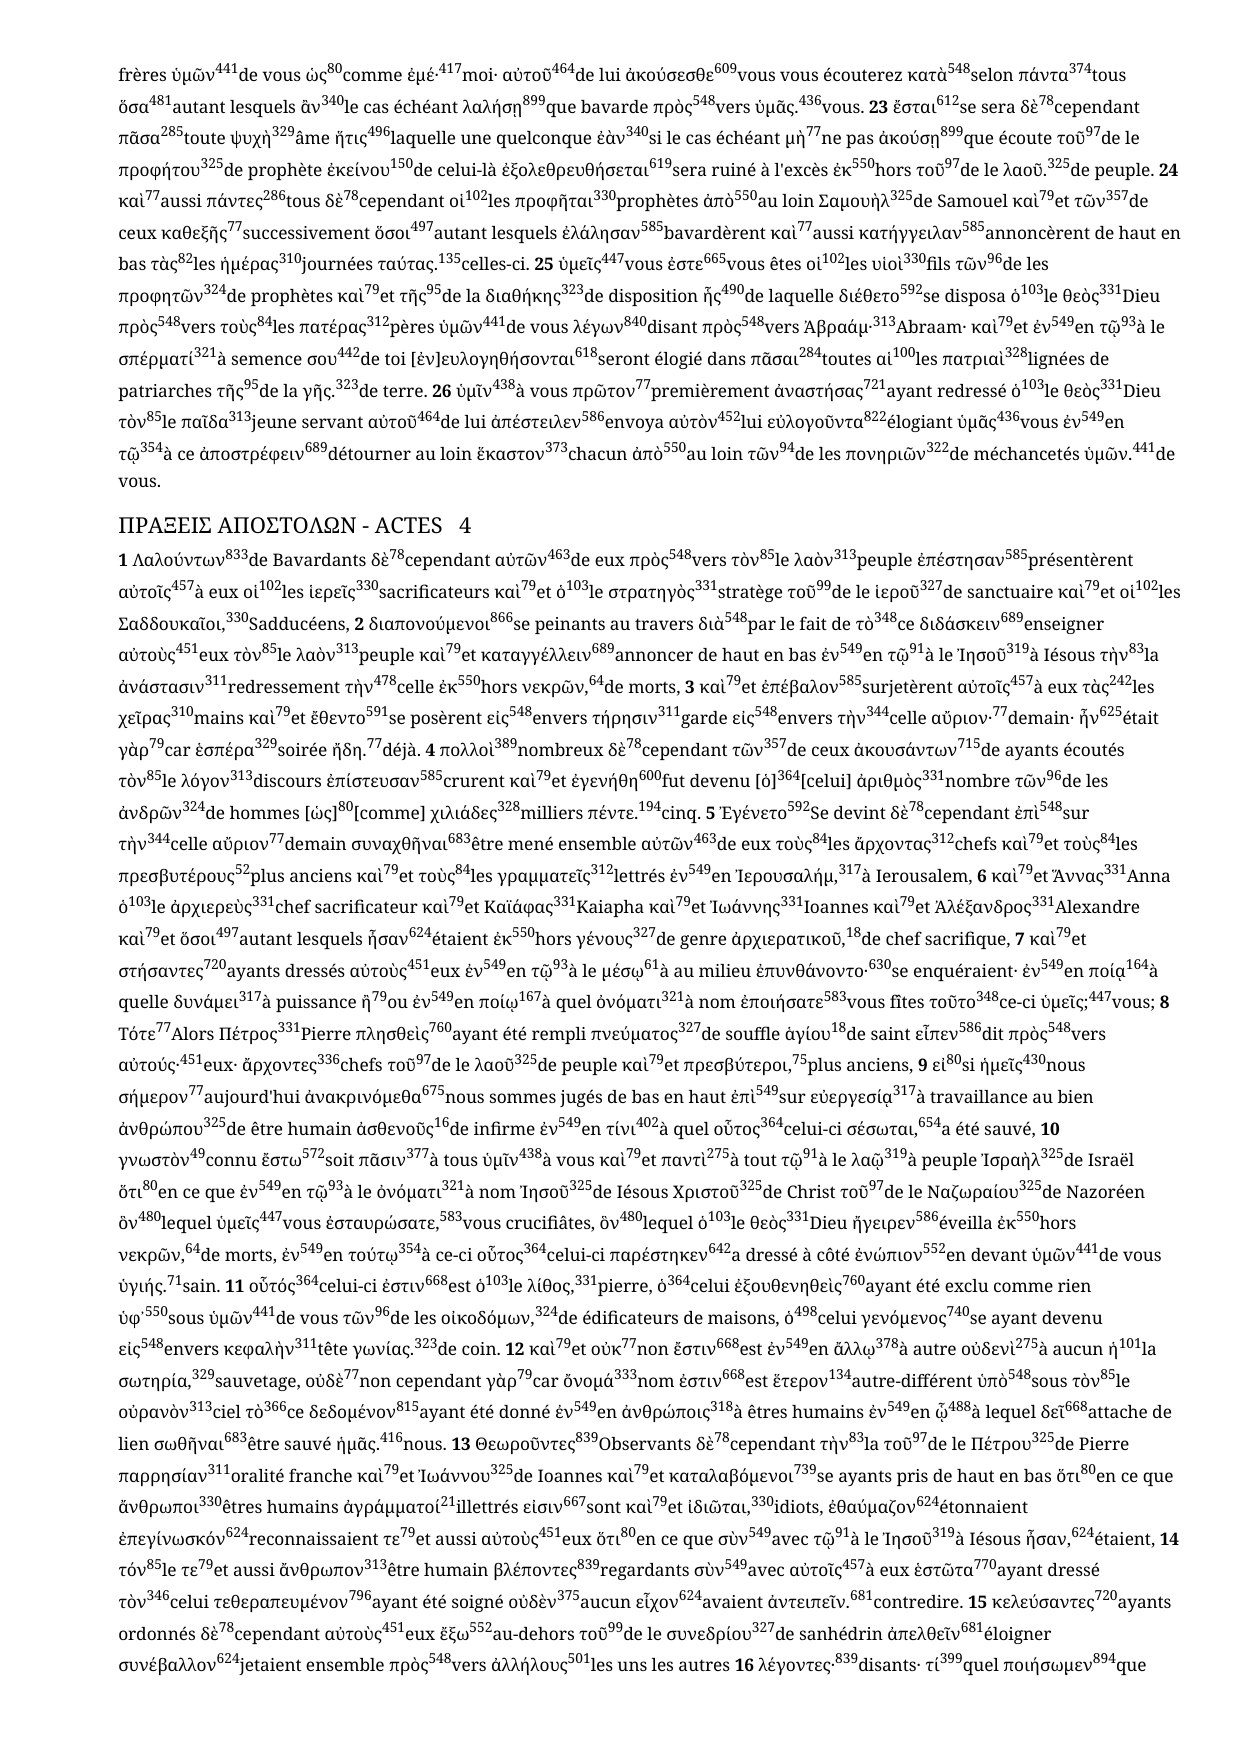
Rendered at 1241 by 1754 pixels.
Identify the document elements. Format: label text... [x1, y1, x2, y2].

text ΠΡΑΞΕΙΣ ΑΠΟΣΤΟΛΩΝ - ACTES 4 [118, 510, 1181, 540]
text 1 Πέτρος331Pierre δὲ78cependant καὶ77aussi Ἰωάννης331Ioannes ἀνέβαινον624montaient εἰς548envers τὸ87le ἱερὸν315sanctuaire ἐπὶ548sur τὴν83la ὥραν311heure τῆς95de la προσευχῆς323de prière τὴν83la ἐνάτην.51neuvième. 2 καί79et τις287un quelconque ἀνὴρ331homme χωλὸς47boiteux ἐκ550hors κοιλίας323de cavité ventrale μητρὸς323de mère αὐτοῦ464de lui ὑπάρχων840subsistant ἐβαστάζετο,636était mis en charge, ὃν480lequel ἐτίθουν624posaient καθ᾽548selon ἡμέραν311journée πρὸς548vers τὴν83la θύραν311porte τοῦ99de le ἱεροῦ327de sanctuaire τὴν344celle λεγομένην873étante dite Ὡραίαν30Épanouie τοῦ360de ce αἰτεῖν689demander ἐλεημοσύνην311acte de miséricorde παρὰ550à côté τῶν357de ceux εἰσπορευομένων860de se allants à l'intérieur εἰς548envers τὸ87le ἱερόν·315sanctuaire· 3 ὃς498lequel ἰδὼν721ayant vu Πέτρον313Pierre καὶ79et Ἰωάννην313Ioannes μέλλοντας821imminants εἰσιέναι689entrer εἰς548envers τὸ87le ἱερόν,315sanctuaire, ἠρώτα625sollicitait ἐλεημοσύνην311acte de miséricorde λαβεῖν.681prendre. 4 ἀτενίσας721ayant regardé fixement δὲ78cependant Πέτρος331Pierre εἰς548envers αὐτὸν452lui σὺν549avec τῷ91à le Ἰωάννῃ319à Ioannes εἶπεν·586dit· βλέψον554regarde εἰς548envers ἡμᾶς.416nous. 5 ὁ469celui δὲ78cependant ἐπεῖχεν625avait sur αὐτοῖς457à eux προσδοκῶν840attendant τι375un quelconque παρ᾽550à côté αὐτῶν463de eux λαβεῖν.681prendre. 6 εἶπεν586dit δὲ78cependant Πέτρος·331Pierre· ἀργύριον333objet d'argent καὶ79et χρυσίον333objet d'or οὐχ77non ὑπάρχει668subsiste μοι,420à moi, ὃ482lequel δὲ78cependant ἔχω664j'ai τοῦτό348ce-ci σοι439à toi δίδωμι·664je donne· ἐν549en τῷ93à le ὀνόματι321à nom Ἰησοῦ325de Iésous Χριστοῦ325de Christ τοῦ97de le Ναζωραίου325de Nazoréen [ἔγειρε570[éveille καὶ]79et] περιπάτει.570piétine autour. 7 καὶ79et πιάσας721ayant saisi αὐτὸν452lui τῆς95de la δεξιᾶς14de droite χειρὸς323de main ἤγειρεν586éveilla αὐτόν·452lui· παραχρῆμα77instantanément δὲ78cependant ἐστερεώθησαν599furent solidifié αἱ100les βάσεις328bases αὐτοῦ464de lui καὶ79et τὰ104les σφυδρά,332chevilles, 8 καὶ79et ἐξαλλόμενος867se bondissant hors ἔστη586dressa καὶ79et περιεπάτει625piétinait autour καὶ79et εἰσῆλθεν586vint à l'intérieur σὺν549avec αὐτοῖς457à eux εἰς548envers τὸ87le ἱερὸν315sanctuaire περιπατῶν840piétinant autour καὶ79et ἁλλόμενος867se bondissant καὶ79et αἰνῶν840louant τὸν85le θεόν.313Dieu. 9 καὶ79et εἶδεν586vit πᾶς287tout ὁ103le λαὸς331peuple αὐτὸν452lui περιπατοῦντα822piétinant autour καὶ79et αἰνοῦντα822louant τὸν85le θεόν·313Dieu· 10 ἐπεγίνωσκον624reconnaissaient δὲ78cependant αὐτὸν452lui ὅτι80en ce que αὐτὸς469lui ἦν625était ὁ364celui πρὸς548vers τὴν83la ἐλεημοσύνην311acte de miséricorde καθήμενος867se étant assis ἐπὶ549sur τῇ89à la ὡραίᾳ8à épanouie πύλῃ317à porche τοῦ99de le ἱεροῦ327de sanctuaire καὶ79et ἐπλήσθησαν599furent rempli θάμβους327de effarement καὶ79et ἐκστάσεως323de extase ἐπὶ549sur τῷ354à ce συμβεβηκότι775à ayant arrivé avec αὐτῷ.458à lui. 11 Κρατοῦντος834de Saisissant avec force δὲ78cependant αὐτοῦ464de lui τὸν85le Πέτρον313Pierre καὶ79et τὸν85le Ἰωάννην313Ioannes συνέδραμεν586courut ensemble πᾶς287tout ὁ103le λαὸς331peuple πρὸς548vers αὐτοὺς451eux ἐπὶ549sur τῇ89à la στοᾷ317à portique τῇ350à celle καλουμένῃ878à étante appelée Σολομῶντος325de Solomon ἔκθαμβοι.70stupéfaits. 12 ἰδὼν721ayant vu δὲ78cependant ὁ103le Πέτρος331Pierre ἀπεκρίνατο592se répondit πρὸς548vers τὸν85le λαόν·313peuple· ἄνδρες336hommes Ἰσραηλῖται,336Israélites, τί399quel θαυμάζετε665vous étonnez ἐπὶ549sur τούτῳ354à ce-ci ἢ79ou ἡμῖν419à nous τί399quel ἀτενίζετε665vous regardez fixement ὡς80comme ἰδίᾳ119à en propre δυνάμει317à puissance ἢ79ou εὐσεβείᾳ317à piété πεποιηκόσιν773à ayants faits τοῦ360de ce περιπατεῖν689piétiner autour αὐτόν;452lui; 13 ὁ103le θεὸς331Dieu Ἀβραὰμ325de Abraam καὶ79et [ὁ364[celui θεὸς]331Dieu] Ἰσαὰκ325de Isaak καὶ79et [ὁ364[celui θεὸς]331Dieu] Ἰακώβ,325de Iakob, ὁ103le θεὸς331Dieu τῶν96de les πατέρων324de pères ἡμῶν,423de nous, ἐδόξασεν586glorifia τὸν85le παῖδα313jeune servant αὐτοῦ464de lui Ἰησοῦν313Iésous ὃν480lequel ὑμεῖς447vous μὲν340certes παρεδώκατε583vous livrâtes καὶ79et ἠρνήσασθε589vous vous niâtes κατὰ548selon πρόσωπον315face Πιλάτου,325de Pilatus, κρίναντος716de ayant jugé ἐκείνου358de celui-là ἀπολύειν·689délier au loin· 14 ὑμεῖς447vous δὲ78cependant τὸν85le ἅγιον53saint καὶ79et δίκαιον53juste ἠρνήσασθε589vous vous niâtes καὶ79et ᾐτήσασθε589vous vous demandâtes ἄνδρα313homme φονέα313meurtrier χαρισθῆναι683être fait grâce ὑμῖν,438à vous, 15 τὸν85le δὲ78cependant ἀρχηγὸν313chef conducteur τῆς95de la ζωῆς323de vie ἀπεκτείνατε583vous tuâtes catégoriquement ὃν480lequel ὁ103le θεὸς331Dieu ἤγειρεν586éveilla ἐκ550hors νεκρῶν,64de morts, οὗ492de lequel ἡμεῖς430nous μάρτυρές330témoins ἐσμεν.663nous sommes. 16 καὶ79et ἐπὶ549sur τῇ89à la πίστει317à croyance τοῦ99de le ὀνόματος327de nom αὐτοῦ464de lui τοῦτον346celui-ci ὃν480lequel θεωρεῖτε665vous observez καὶ79et οἴδατε,639vous avez su, ἐστερέωσεν586solidifia τὸ105le ὄνομα333nom αὐτοῦ,464de lui, καὶ79et ἡ101la πίστις329croyance ἡ496celle δι᾽550par αὐτοῦ464de lui ἔδωκεν586donna αὐτῷ458à lui τὴν83la ὁλοκληρίαν311intégralité ταύτην136celle-ci ἀπέναντι552depuis en-devant πάντων383de tous ὑμῶν.441de vous. 17 Καὶ79Et νῦν,77maintenant, ἀδελφοί,336frères, οἶδα638j'ai su ὅτι80en ce que κατὰ548selon ἄγνοιαν311méconnaissance ἐπράξατε583vous pratiquâtes ὥσπερ80comme certes καὶ77aussi οἱ102les ἄρχοντες330chefs ὑμῶν·441de vous· 18 ὁ103le δὲ78cependant θεός,331Dieu, ἃ481lesquels προκατήγγειλεν586annonça de haut en bas d'avance διὰ550par στόματος327de bouche πάντων280de tous τῶν96de les προφητῶν324de prophètes παθεῖν681souffrir τὸν85le χριστὸν313Christ αὐτοῦ,464de lui, ἐπλήρωσεν586fit plénitude οὕτως.77ainsi. 19 μετανοήσατε553transintelligez οὖν79donc καὶ79et ἐπιστρέψατε553retournez au-dessus εἰς548envers τὸ348ce ἐξαλειφθῆναι683être effacé ὑμῶν441de vous τὰς82les ἁμαρτίας,310fautes, 20 ὅπως80de telle manière que ἂν340le cas échéant ἔλθωσιν898que viennent καιροὶ330moments ἀναψύξεως323de haute fraîcheur ἀπὸ550au loin προσώπου327de face τοῦ97de le κυρίου325de Maître καὶ79et ἀποστείλῃ899que envoie τὸν346celui προκεχειρισμένον796ayant été mainmis en avant ὑμῖν438à vous χριστὸν313Christ Ἰησοῦν,313Iésous, 21 ὃν480lequel δεῖ668attache de lien οὐρανὸν313ciel μὲν340certes δέξασθαι682se accepter ἄχρι552jusqu'à l'extrémité χρόνων324de temps ἀποκαταστάσεως323de rétablissement complet πάντων385de tous ὧν493de lesquels ἐλάλησεν586bavarda ὁ103le θεὸς331Dieu διὰ550par στόματος327de bouche τῶν96de les ἁγίων64de saints ἀπ᾽550au loin αἰῶνος325de ère αὐτοῦ464de lui προφητῶν.324de prophètes. 22 Μωϋσῆς331Môusês μὲν77certes εἶπεν586dit ὅτι80en ce que προφήτην313prophète ὑμῖν438à vous ἀναστήσει606redressera κύριος331Maître ὁ103le θεὸς331Dieu ὑμῶν441de vous ἐκ550hors τῶν96de les ἀδελφῶν324de frères ὑμῶν441de vous ὡς80comme ἐμέ·417moi· αὐτοῦ464de lui ἀκούσεσθε609vous vous écouterez κατὰ548selon πάντα374tous ὅσα481autant lesquels ἂν340le cas échéant λαλήσῃ899que bavarde πρὸς548vers ὑμᾶς.436vous. 23 ἔσται612se sera δὲ78cependant πᾶσα285toute ψυχὴ329âme ἥτις496laquelle une quelconque ἐὰν340si le cas échéant μὴ77ne pas ἀκούσῃ899que écoute τοῦ97de le προφήτου325de prophète ἐκείνου150de celui-là ἐξολεθρευθήσεται619sera ruiné à l'excès ἐκ550hors τοῦ97de le λαοῦ.325de peuple. 24 καὶ77aussi πάντες286tous δὲ78cependant οἱ102les προφῆται330prophètes ἀπὸ550au loin Σαμουὴλ325de Samouel καὶ79et τῶν357de ceux καθεξῆς77successivement ὅσοι497autant lesquels ἐλάλησαν585bavardèrent καὶ77aussi κατήγγειλαν585annoncèrent de haut en bas τὰς82les ἡμέρας310journées ταύτας.135celles-ci. 25 ὑμεῖς447vous ἐστε665vous êtes οἱ102les υἱοὶ330fils τῶν96de les προφητῶν324de prophètes καὶ79et τῆς95de la διαθήκης323de disposition ἧς490de laquelle διέθετο592se disposa ὁ103le θεὸς331Dieu πρὸς548vers τοὺς84les πατέρας312pères ὑμῶν441de vous λέγων840disant πρὸς548vers Ἀβραάμ·313Abraam· καὶ79et ἐν549en τῷ93à le σπέρματί321à semence σου442de toi [ἐν]ευλογηθήσονται618seront élogié dans πᾶσαι284toutes αἱ100les πατριαὶ328lignées de patriarches τῆς95de la γῆς.323de terre. 26 ὑμῖν438à vous πρῶτον77premièrement ἀναστήσας721ayant redressé ὁ103le θεὸς331Dieu τὸν85le παῖδα313jeune servant αὐτοῦ464de lui ἀπέστειλεν586envoya αὐτὸν452lui εὐλογοῦντα822élogiant ὑμᾶς436vous ἐν549en τῷ354à ce ἀποστρέφειν689détourner au loin ἕκαστον373chacun ἀπὸ550au loin τῶν94de les πονηριῶν322de méchancetés ὑμῶν.441de vous. [118, 59, 1181, 492]
text 1 Λαλούντων833de Bavardants δὲ78cependant αὐτῶν463de eux πρὸς548vers τὸν85le λαὸν313peuple ἐπέστησαν585présentèrent αὐτοῖς457à eux οἱ102les ἱερεῖς330sacrificateurs καὶ79et ὁ103le στρατηγὸς331stratège τοῦ99de le ἱεροῦ327de sanctuaire καὶ79et οἱ102les Σαδδουκαῖοι,330Sadducéens, 2 διαπονούμενοι866se peinants au travers διὰ548par le fait de τὸ348ce διδάσκειν689enseigner αὐτοὺς451eux τὸν85le λαὸν313peuple καὶ79et καταγγέλλειν689annoncer de haut en bas ἐν549en τῷ91à le Ἰησοῦ319à Iésous τὴν83la ἀνάστασιν311redressement τὴν478celle ἐκ550hors νεκρῶν,64de morts, 3 καὶ79et ἐπέβαλον585surjetèrent αὐτοῖς457à eux τὰς242les χεῖρας310mains καὶ79et ἔθεντο591se posèrent εἰς548envers τήρησιν311garde εἰς548envers τὴν344celle αὔριον·77demain· ἦν625était γὰρ79car ἑσπέρα329soirée ἤδη.77déjà. 4 πολλοὶ389nombreux δὲ78cependant τῶν357de ceux ἀκουσάντων715de ayants écoutés τὸν85le λόγον313discours ἐπίστευσαν585crurent καὶ79et ἐγενήθη600fut devenu [ὁ]364[celui] ἀριθμὸς331nombre τῶν96de les ἀνδρῶν324de hommes [ὡς]80[comme] χιλιάδες328milliers πέντε.194cinq. 5 Ἐγένετο592Se devint δὲ78cependant ἐπὶ548sur τὴν344celle αὔριον77demain συναχθῆναι683être mené ensemble αὐτῶν463de eux τοὺς84les ἄρχοντας312chefs καὶ79et τοὺς84les πρεσβυτέρους52plus anciens καὶ79et τοὺς84les γραμματεῖς312lettrés ἐν549en Ἰερουσαλήμ,317à Ierousalem, 6 καὶ79et Ἅννας331Anna ὁ103le ἀρχιερεὺς331chef sacrificateur καὶ79et Καϊάφας331Kaiapha καὶ79et Ἰωάννης331Ioannes καὶ79et Ἀλέξανδρος331Alexandre καὶ79et ὅσοι497autant lesquels ἦσαν624étaient ἐκ550hors γένους327de genre ἀρχιερατικοῦ,18de chef sacrifique, 7 καὶ79et στήσαντες720ayants dressés αὐτοὺς451eux ἐν549en τῷ93à le μέσῳ61à au milieu ἐπυνθάνοντο·630se enquéraient· ἐν549en ποίᾳ164à quelle δυνάμει317à puissance ἢ79ou ἐν549en ποίῳ167à quel ὀνόματι321à nom ἐποιήσατε583vous fîtes τοῦτο348ce-ci ὑμεῖς;447vous; 8 Τότε77Alors Πέτρος331Pierre πλησθεὶς760ayant été rempli πνεύματος327de souffle ἁγίου18de saint εἶπεν586dit πρὸς548vers αὐτούς·451eux· ἄρχοντες336chefs τοῦ97de le λαοῦ325de peuple καὶ79et πρεσβύτεροι,75plus anciens, 9 εἰ80si ἡμεῖς430nous σήμερον77aujourd'hui ἀνακρινόμεθα675nous sommes jugés de bas en haut ἐπὶ549sur εὐεργεσίᾳ317à travaillance au bien ἀνθρώπου325de être humain ἀσθενοῦς16de infirme ἐν549en τίνι402à quel οὗτος364celui-ci σέσωται,654a été sauvé, 10 γνωστὸν49connu ἔστω572soit πᾶσιν377à tous ὑμῖν438à vous καὶ79et παντὶ275à tout τῷ91à le λαῷ319à peuple Ἰσραὴλ325de Israël ὅτι80en ce que ἐν549en τῷ93à le ὀνόματι321à nom Ἰησοῦ325de Iésous Χριστοῦ325de Christ τοῦ97de le Ναζωραίου325de Nazoréen ὃν480lequel ὑμεῖς447vous ἐσταυρώσατε,583vous crucifiâtes, ὃν480lequel ὁ103le θεὸς331Dieu ἤγειρεν586éveilla ἐκ550hors νεκρῶν,64de morts, ἐν549en τούτῳ354à ce-ci οὗτος364celui-ci παρέστηκεν642a dressé à côté ἐνώπιον552en devant ὑμῶν441de vous ὑγιής.71sain. 11 οὗτός364celui-ci ἐστιν668est ὁ103le λίθος,331pierre, ὁ364celui ἐξουθενηθεὶς760ayant été exclu comme rien ὑφ᾽550sous ὑμῶν441de vous τῶν96de les οἰκοδόμων,324de édificateurs de maisons, ὁ498celui γενόμενος740se ayant devenu εἰς548envers κεφαλὴν311tête γωνίας.323de coin. 12 καὶ79et οὐκ77non ἔστιν668est ἐν549en ἄλλῳ378à autre οὐδενὶ275à aucun ἡ101la σωτηρία,329sauvetage, οὐδὲ77non cependant γὰρ79car ὄνομά333nom ἐστιν668est ἕτερον134autre-différent ὑπὸ548sous τὸν85le οὐρανὸν313ciel τὸ366ce δεδομένον815ayant été donné ἐν549en ἀνθρώποις318à êtres humains ἐν549en ᾧ488à lequel δεῖ668attache de lien σωθῆναι683être sauvé ἡμᾶς.416nous. 13 Θεωροῦντες839Observants δὲ78cependant τὴν83la τοῦ97de le Πέτρου325de Pierre παρρησίαν311oralité franche καὶ79et Ἰωάννου325de Ioannes καὶ79et καταλαβόμενοι739se ayants pris de haut en bas ὅτι80en ce que ἄνθρωποι330êtres humains ἀγράμματοί21illettrés εἰσιν667sont καὶ79et ἰδιῶται,330idiots, ἐθαύμαζον624étonnaient ἐπεγίνωσκόν624reconnaissaient τε79et aussi αὐτοὺς451eux ὅτι80en ce que σὺν549avec τῷ91à le Ἰησοῦ319à Iésous ἦσαν,624étaient, 14 τόν85le τε79et aussi ἄνθρωπον313être humain βλέποντες839regardants σὺν549avec αὐτοῖς457à eux ἑστῶτα770ayant dressé τὸν346celui τεθεραπευμένον796ayant été soigné οὐδὲν375aucun εἶχον624avaient ἀντειπεῖν.681contredire. 15 κελεύσαντες720ayants ordonnés δὲ78cependant αὐτοὺς451eux ἔξω552au-dehors τοῦ99de le συνεδρίου327de sanhédrin ἀπελθεῖν681éloigner συνέβαλλον624jetaient ensemble πρὸς548vers ἀλλήλους501les uns les autres 16 λέγοντες·839disants· τί399quel ποιήσωμεν894que nous fassions τοῖς90à les ἀνθρώποις318à êtres humains τούτοις;143à ceux-ci; ὅτι80en ce que μὲν77certes γὰρ79car γνωστὸν24connu σημεῖον333signe γέγονεν642a devenu δι᾽550par αὐτῶν463de eux πᾶσιν377à tous τοῖς351à ceux κατοικοῦσιν827à établissants maison d'habitation Ἰερουσαλὴμ311Ierousalem φανερὸν49visible καὶ79et οὐ77non δυνάμεθα669nous nous pouvons ἀρνεῖσθαι·690se nier· 17 ἀλλ᾽79mais ἵνα80afin que μὴ77ne pas ἐπὶ548sur πλεῖον73plus nombreusement διανεμηθῇ911que soit distribué en séparant εἰς548envers τὸν85le λαὸν313peuple ἀπειλησώμεθα900que nous nous menacions αὐτοῖς457à eux μηκέτι77ne pas plus λαλεῖν689bavarder ἐπὶ549sur τῷ93à le ὀνόματι321à nom τούτῳ146à ce-ci μηδενὶ378à pas un ἀνθρώπων.324de êtres humains. 18 Καὶ79Et καλέσαντες720ayants appelés αὐτοὺς451eux παρήγγειλαν585messagèrent à côté τὸ348ce καθόλου77absolument μὴ77ne pas φθέγγεσθαι690se prononcer un son μηδὲ79ni cependant διδάσκειν689enseigner ἐπὶ549sur τῷ93à le ὀνόματι321à nom τοῦ97de le Ἰησοῦ.325de Iésous. 19 ὁ103le δὲ78cependant Πέτρος331Pierre καὶ79et Ἰωάννης331Ioannes ἀποκριθέντες759ayants étés répondus εἶπον585dirent πρὸς548vers αὐτούς·451eux· εἰ80si δίκαιόν49juste ἐστιν668est ἐνώπιον552en devant τοῦ97de le θεοῦ325de Dieu ὑμῶν441de vous ἀκούειν689écouter μᾶλλον77davantage ἢ79ou τοῦ97de le θεοῦ,325de Dieu, κρίνατε·553jugez· 20 οὐ77non δυνάμεθα669nous nous pouvons γὰρ79car ἡμεῖς430nous ἃ481lesquels εἴδαμεν581nous vîmes καὶ79et ἠκούσαμεν581nous écoutâmes μὴ77ne pas λαλεῖν.689bavarder. 21 οἱ468ceux δὲ78cependant προσαπειλησάμενοι739se ayants menacés auprès ἀπέλυσαν585délièrent au loin αὐτούς,451eux, μηδὲν375pas un εὑρίσκοντες839trouvants τὸ348ce πῶς77comment? κολάσωνται904que se corrigent αὐτούς,451eux, διὰ548par le fait de τὸν85le λαόν,313peuple, ὅτι80en ce que πάντες389tous ἐδόξαζον624glorifiaient τὸν85le θεὸν313Dieu ἐπὶ549sur τῷ354à ce γεγονότι·775à ayant devenu· 22 ἐτῶν326de ans γὰρ79car ἦν625était πλειόνων17de plus nombreusement τεσσεράκοντα192de quarante ὁ103le ἄνθρωπος331être humain ἐφ᾽548sur ὃν480lequel γεγόνει659avait devenu τὸ105le σημεῖον333signe τοῦτο158ce-ci τῆς95de la ἰάσεως.323de guérison. 23 Ἀπολυθέντες759Ayants étés déliés au loin δὲ78cependant ἦλθον585vinrent πρὸς548vers τοὺς244les ἰδίους345en propres καὶ79et ἀπήγγειλαν585rapportèrent annonce ὅσα481autant lesquels πρὸς548vers αὐτοὺς451eux οἱ102les ἀρχιερεῖς330chefs sacrificateurs καὶ79et οἱ102les πρεσβύτεροι70plus anciens εἶπαν.585dirent. 24 οἱ497ceux δὲ78cependant ἀκούσαντες720ayants écoutés ὁμοθυμαδὸν77en même fureur ἦραν585levèrent φωνὴν311son de voix πρὸς548vers τὸν85le θεὸν313Dieu καὶ79et εἶπαν·585dirent· δέσποτα,337despote, σὺ448toi ὁ103le ποιήσας721ayant fait τὸν85le οὐρανὸν313ciel καὶ79et τὴν83la γῆν311terre καὶ79et τὴν83la θάλασσαν311mer καὶ79et πάντα270tous τὰ347ces ἐν549en αὐτοῖς,459à eux, 25 ὁ364celui τοῦ97de le πατρὸς325de père ἡμῶν423de nous διὰ550par πνεύματος327de souffle ἁγίου18de saint στόματος327de bouche Δαυὶδ325de Dauid παιδός325de jeune servant σου442de toi εἰπών·721ayant dit· ἱνατί77pourquoi ἐφρύαξαν585frémirent ἔθνη332ethnies καὶ79et λαοὶ330peuples ἐμελέτησαν585occupèrent κενά;54vides; 26 παρέστησαν585dressèrent à côté οἱ102les βασιλεῖς330rois τῆς95de la γῆς323de terre καὶ79et οἱ102les ἄρχοντες330chefs συνήχθησαν599furent mené ensemble ἐπὶ548sur τὸ87le αὐτὸ545même κατὰ550contre τοῦ97de le κυρίου325de Maître καὶ79et κατὰ550contre τοῦ97de le χριστοῦ325de Christ αὐτοῦ.464de lui. 27 συνήχθησαν599furent mené ensemble γὰρ79car ἐπ᾽550sur ἀληθείας323de vérité ἐν549en τῇ89à la πόλει317à cité ταύτῃ142à celle-ci ἐπὶ548sur τὸν85le ἅγιον4saint παῖδά313jeune servant σου442de toi Ἰησοῦν313Iésous ὃν480lequel ἔχρισας,584tu oignis, Ἡρῴδης331Hérode τε79et aussi καὶ79et Πόντιος331Pontius Πιλᾶτος331Pilatus σὺν549avec ἔθνεσιν320à ethnies καὶ79et λαοῖς318à peuples Ἰσραήλ,325de Israël, 28 ποιῆσαι681faire ὅσα481autant lesquels ἡ101la χείρ329main σου442de toi καὶ79et ἡ101la βουλή329dessein [σου]442[de toi] προώρισεν586prédétermina γενέσθαι.682se devenir. 29 καὶ79et τὰ347ces νῦν,77maintenant, κύριε,337Maître, ἔπιδε554vois dessus ἐπὶ548sur τὰς82les ἀπειλὰς310menaces αὐτῶν463de eux καὶ79et δὸς554donne τοῖς90à les δούλοις318à mâles esclaves σου442de toi μετὰ550avec παρρησίας323de oralité franche πάσης279de toute λαλεῖν689bavarder τὸν85le λόγον313discours σου,442de toi, 30 ἐν549en τῷ354à ce τὴν83la χεῖρά311main [σου]442[de toi] ἐκτείνειν689étendre dehors σε437toi εἰς548envers ἴασιν311guérison καὶ79et σημεῖα314signes καὶ79et τέρατα314prodiges γίνεσθαι690se devenir διὰ550par τοῦ99de le ὀνόματος327de nom τοῦ97de le ἁγίου16de saint παιδός325de jeune servant σου442de toi Ἰησοῦ.325de Iésous. 31 καὶ79et δεηθέντων753de ayants étés attachés de lien αὐτῶν463de eux ἐσαλεύθη600fut ébranlé ὁ103le τόπος331lieu ἐν549en ᾧ486à lequel ἦσαν624étaient συνηγμένοι,812ayants étés menés ensemble, καὶ79et ἐπλήσθησαν599furent rempli ἅπαντες389en totalités τοῦ99de le ἁγίου18de saint πνεύματος327de souffle καὶ79et ἐλάλουν624bavardaient τὸν85le λόγον313discours τοῦ97de le θεοῦ325de Dieu μετὰ550avec παρρησίας.323de oralité franche. 32 Τοῦ99de Le δὲ78cependant πλήθους327de multitude τῶν357de ceux πιστευσάντων715de ayants crus ἦν625était καρδία329coeur καὶ79et ψυχὴ329âme μία,195une, καὶ79et οὐδὲ79non cependant εἷς71un τι375un quelconque τῶν359de ces ὑπαρχόντων835de subsistants αὐτῷ458à lui ἔλεγεν625disait ἴδιον346en propre εἶναι689être ἀλλ᾽79mais ἦν625était αὐτοῖς457à eux πάντα391tous κοινά.48communs. 33 καὶ79et δυνάμει317à puissance μεγάλῃ8à grande ἀπεδίδουν624redonnaient τὸ87le μαρτύριον315témoignage οἱ102les ἀπόστολοι330envoyés τῆς95de la ἀναστάσεως323de redressement τοῦ97de le κυρίου325de Maître Ἰησοῦ,325de Iésous, χάρις329grâce τε79et aussi μεγάλη20grande ἦν625était ἐπὶ548sur πάντας268tous αὐτούς.451eux. 34 οὐδὲ77non cependant γὰρ79car ἐνδεής71nécessiteux τις287un quelconque ἦν625était ἐν549en αὐτοῖς·457à eux· ὅσοι302autant lesquels γὰρ79car κτήτορες330possesseurs χωρίων326de emplacements ἢ79ou οἰκιῶν322de maisons d'habitations ὑπῆρχον,624subsistaient, πωλοῦντες839troquants ἔφερον624portaient τὰς82les τιμὰς310valeurs τῶν359de ces πιπρασκομένων886de étants vendus 35 καὶ79et ἐτίθουν624posaient παρὰ548à côté τοὺς84les πόδας312pieds τῶν96de les ἀποστόλων,324de envoyés, διεδίδετο636était distribué δὲ78cependant ἑκάστῳ378à chacun καθότι77de haut en bas en ce que ἄν340le cas échéant τις390un quelconque χρείαν311besoin εἶχεν.625avait. 36 Ἰωσὴφ331Ioseph δὲ78cependant ὁ364celui ἐπικληθεὶς760ayant été surnommé Βαρναβᾶς331Bar-Nabas ἀπὸ550au loin τῶν96de les ἀποστόλων,324de envoyés, ὅ500lequel ἐστιν668est μεθερμηνευόμενον893étant traduit υἱὸς331fils παρακλήσεως,323de appel à côté, Λευίτης,331Lévite, Κύπριος331Chypriote τῷ93à le γένει,321à genre, 37 ὑπάρχοντος834de subsistant αὐτῷ458à lui ἀγροῦ325de champ πωλήσας721ayant troqué ἤνεγκεν586porta τὸ87le χρῆμα315chose de besoin καὶ79et ἔθηκεν586posa παρὰ548à côté τοὺς84les πόδας312pieds τῶν96de les ἀποστόλων.324de envoyés. [118, 544, 1181, 1677]
